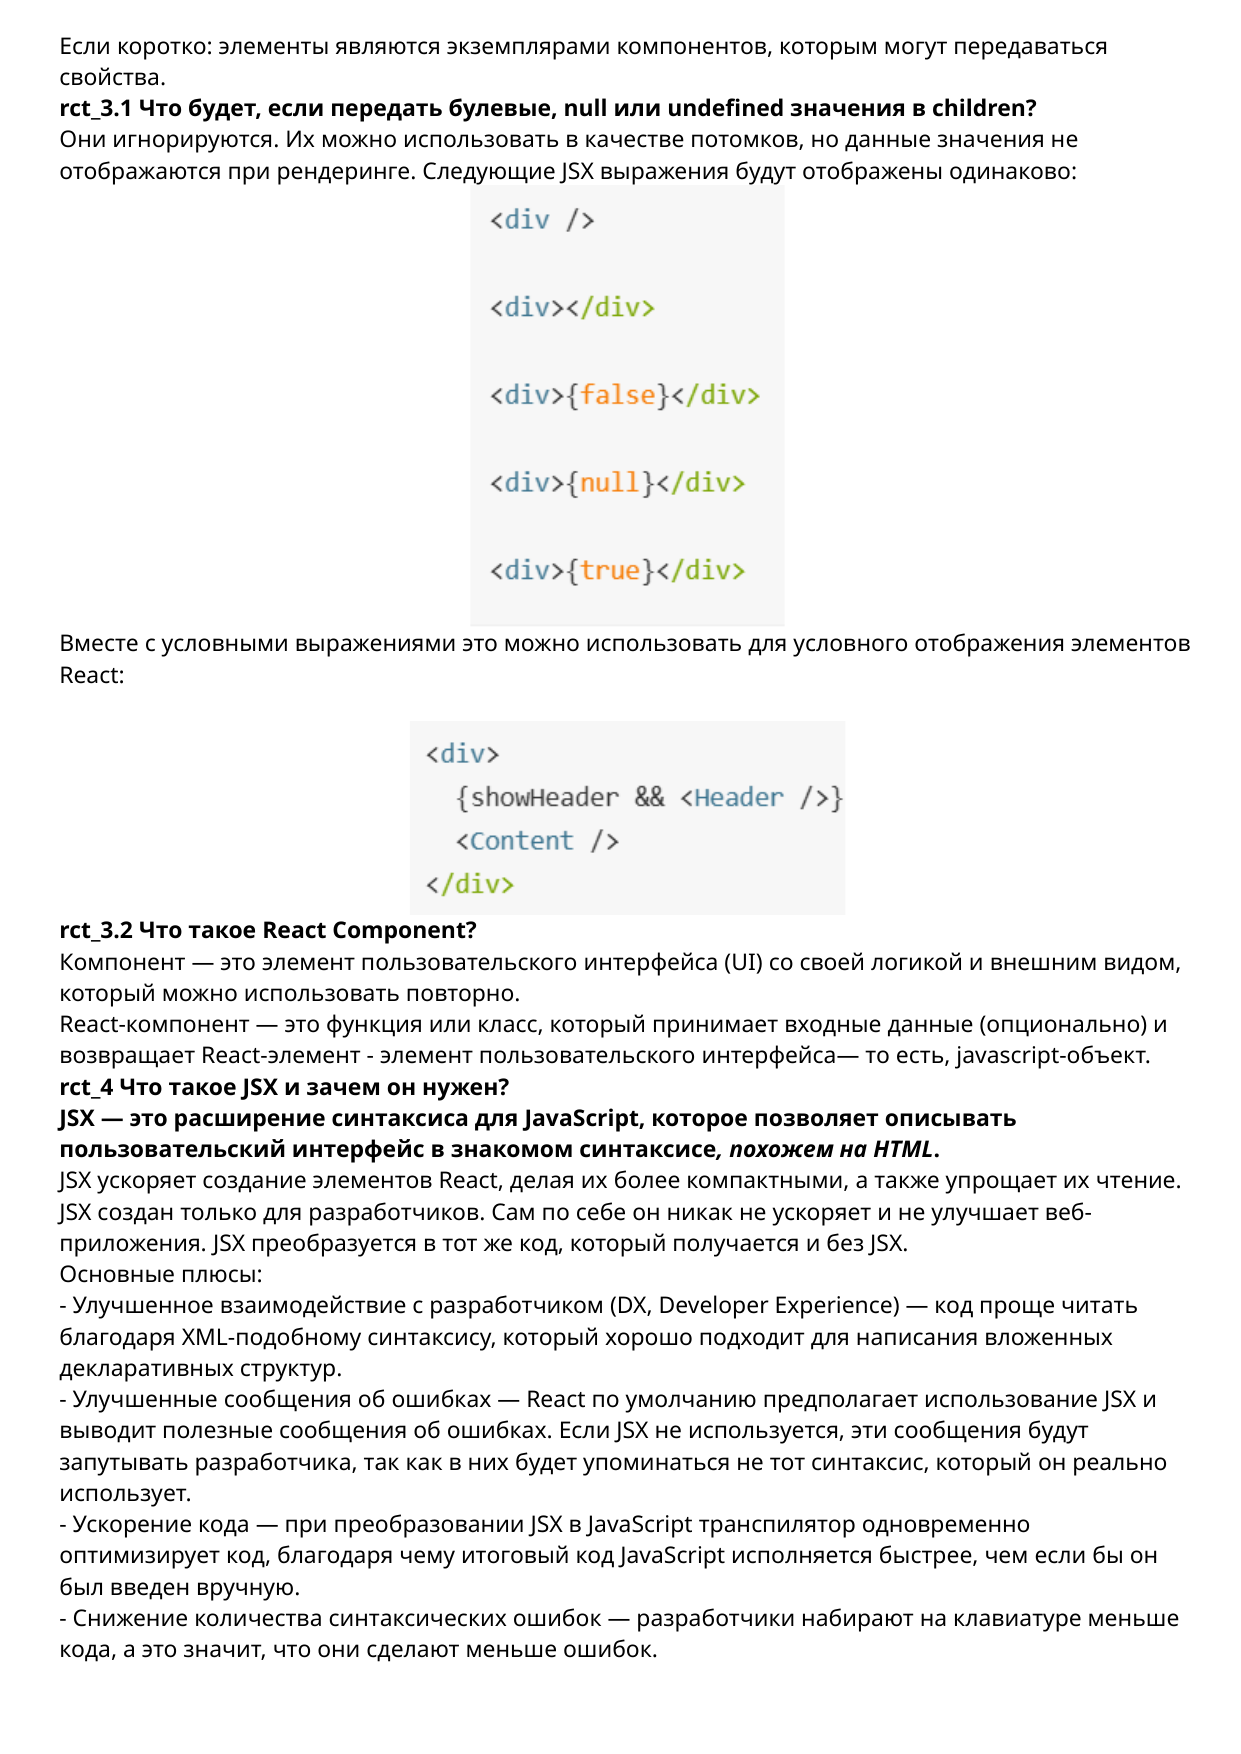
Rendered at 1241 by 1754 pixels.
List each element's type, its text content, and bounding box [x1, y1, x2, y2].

text JSX ускоряет создание элементов React, делая их более компактными, а также упрощает их чтение. [59, 1164, 1196, 1196]
text Основные плюсы: [59, 1258, 1196, 1289]
text rct_4 Что такое JSX и зачем он нужен? [59, 1071, 1196, 1102]
text JSX — это расширение синтаксиса для JavaScript, которое позволяет описывать пользовательский интерфейс в знакомом синтаксисе, похожем на HTML. [59, 1102, 1196, 1164]
text React-компонент — это функция или класс, который принимает входные данные (опционально) и возвращает React-элемент - элемент пользовательского интерфейса— то есть, javascript-объект. [59, 1008, 1196, 1071]
text rct_3.2 Что такое React Component? [59, 914, 1196, 946]
text Вместе с условными выражениями это можно использовать для условного отображения элементов React: [59, 627, 1196, 690]
text - Улучшенное взаимодействие с разработчиком (DX, Developer Experience) — код проще читать благодаря XML-подобному синтаксису, который хорошо подходит для написания вложенных декларативных структур. [59, 1289, 1196, 1383]
text JSX создан только для разработчиков. Сам по себе он никак не ускоряет и не улучшает веб-приложения. JSX преобразуется в тот же код, который получается и без JSX. [59, 1196, 1196, 1258]
text Если коротко: элементы являются экземплярами компонентов, которым могут передаваться свойства. [59, 29, 1196, 92]
text - Снижение количества синтаксических ошибок — разработчики набирают на клавиатуре меньше кода, а это значит, что они сделают меньше ошибок. [59, 1602, 1196, 1664]
text - Улучшенные сообщения об ошибках — React по умолчанию предполагает использование JSX и выводит полезные сообщения об ошибках. Если JSX не используется, эти сообщения будут запутывать разработчика, так как в них будет упоминаться не тот синтаксис, который он реально использует. [59, 1383, 1196, 1508]
text rct_3.1 Что будет, если передать булевые, null или undefined значения в children? [59, 92, 1196, 123]
text Они игнорируются. Их можно использовать в качестве потомков, но данные значения не отображаются при рендеринге. Следующие JSX выражения будут отображены одинаково: [59, 123, 1196, 186]
text Компонент — это элемент пользовательского интерфейса (UI) со своей логикой и внешним видом, который можно использовать повторно. [59, 946, 1196, 1008]
text - Ускорение кода — при преобразовании JSX в JavaScript транспилятор одновременно оптимизирует код, благодаря чему итоговый код JavaScript исполняется быстрее, чем если бы он был введен вручную. [59, 1508, 1196, 1602]
